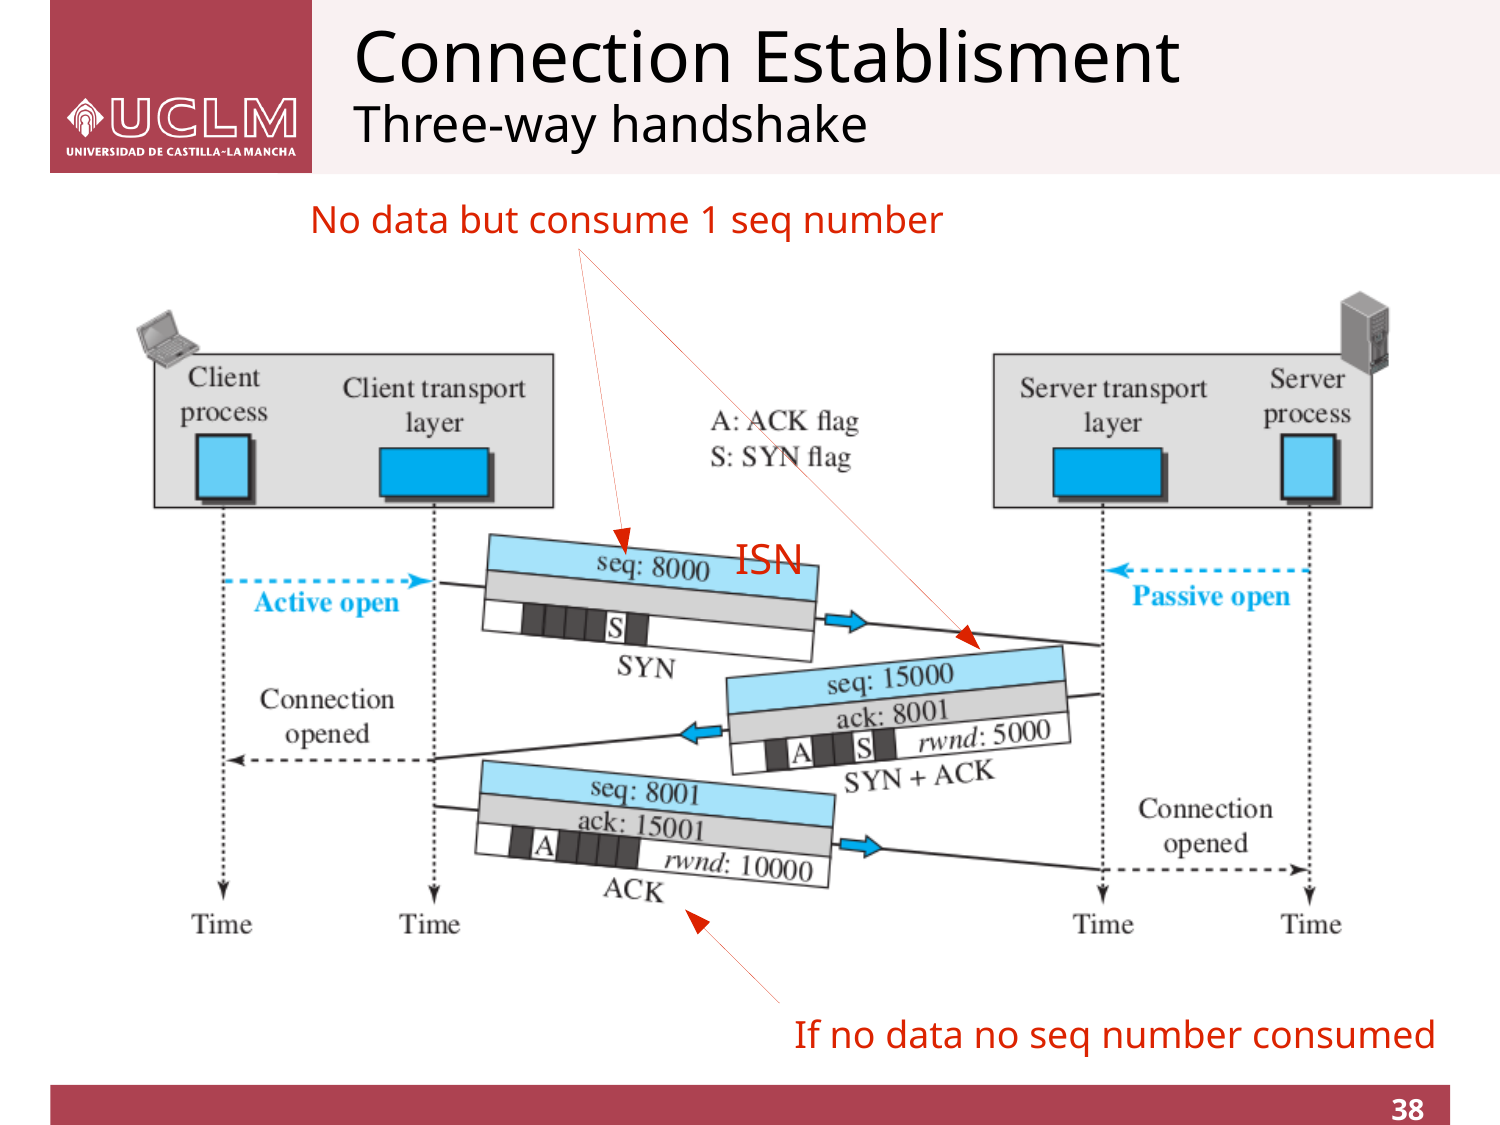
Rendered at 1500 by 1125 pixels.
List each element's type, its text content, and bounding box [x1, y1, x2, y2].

title Connection Establisment Three-way handshake [353, 6, 1425, 168]
text_box No data but consume 1 seq number [295, 188, 907, 249]
text_box If no data no seq number consumed [779, 1003, 1394, 1063]
picture [50, 0, 312, 173]
text_box ISN [720, 525, 820, 591]
picture [104, 285, 1403, 951]
